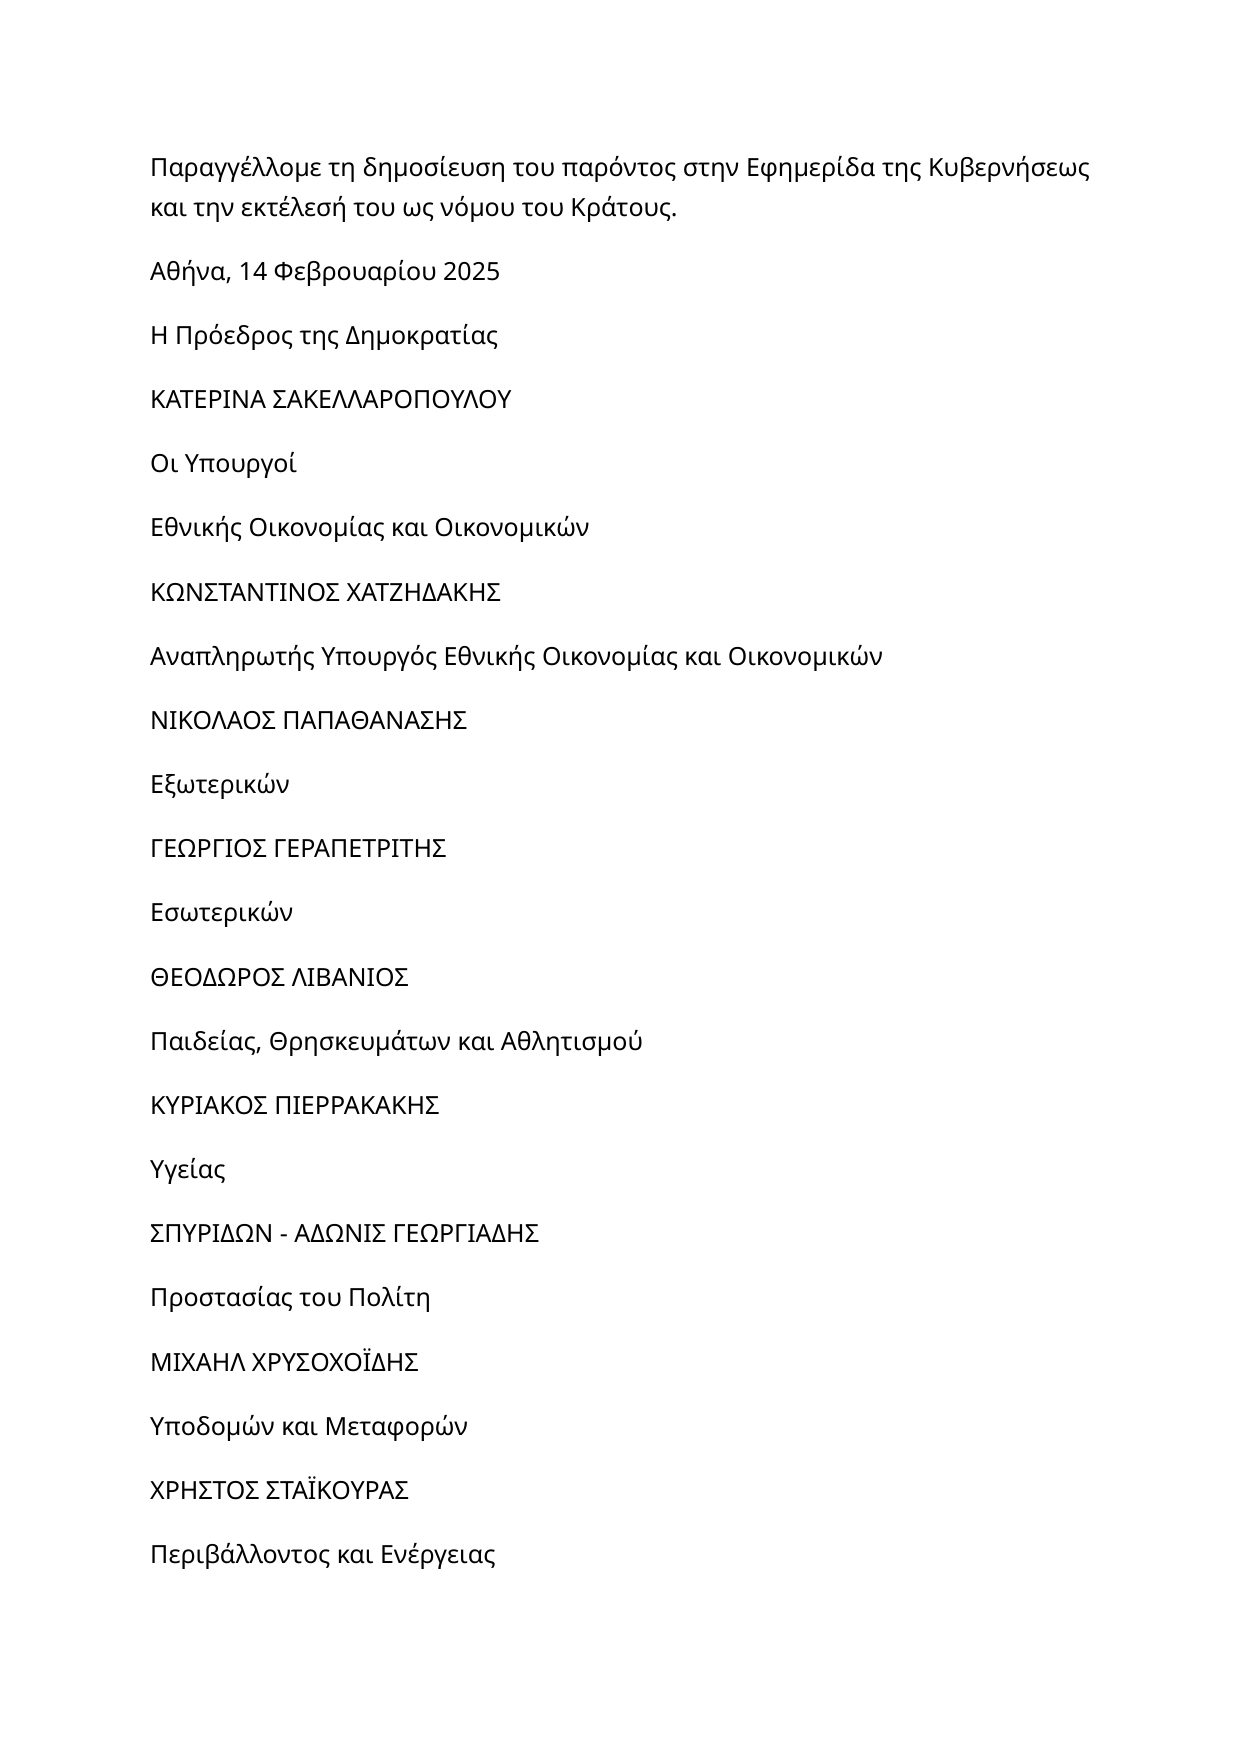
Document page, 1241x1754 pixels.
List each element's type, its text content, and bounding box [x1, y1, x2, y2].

text ΝΙΚΟΛΑΟΣ ΠΑΠΑΘΑΝΑΣΗΣ [150, 702, 1090, 737]
text Αθήνα, 14 Φεβρουαρίου 2025 [150, 253, 1090, 287]
text Προστασίας του Πολίτη [150, 1280, 1090, 1314]
text ΓΕΩΡΓΙΟΣ ΓΕΡΑΠΕΤΡΙΤΗΣ [150, 831, 1090, 865]
text ΣΠΥΡΙΔΩΝ - ΑΔΩΝΙΣ ΓΕΩΡΓΙΑΔΗΣ [150, 1216, 1090, 1250]
text Παραγγέλλομε τη δημοσίευση του παρόντος στην Εφημερίδα της Κυβερνήσεως και την εκτέλεσή του ως νόμου του Κράτους. [150, 150, 1090, 223]
text Εσωτερικών [150, 895, 1090, 929]
text ΚΑΤΕΡΙΝΑ ΣΑΚΕΛΛΑΡΟΠΟΥΛΟΥ [150, 382, 1090, 416]
text Οι Υπουργοί [150, 446, 1090, 480]
text ΚΩΝΣΤΑΝΤΙΝΟΣ ΧΑΤΖΗΔΑΚΗΣ [150, 574, 1090, 608]
text ΚΥΡΙΑΚΟΣ ΠΙΕΡΡΑΚΑΚΗΣ [150, 1087, 1090, 1122]
text Εξωτερικών [150, 767, 1090, 801]
text Υποδομών και Μεταφορών [150, 1408, 1090, 1442]
text ΘΕΟΔΩΡΟΣ ΛΙΒΑΝΙΟΣ [150, 959, 1090, 993]
text Υγείας [150, 1152, 1090, 1186]
text ΜΙΧΑΗΛ ΧΡΥΣΟΧΟΪΔΗΣ [150, 1344, 1090, 1378]
text Παιδείας, Θρησκευμάτων και Αθλητισμού [150, 1023, 1090, 1057]
text Η Πρόεδρος της Δημοκρατίας [150, 317, 1090, 352]
text ΧΡΗΣΤΟΣ ΣΤΑΪΚΟΥΡΑΣ [150, 1472, 1090, 1507]
text Αναπληρωτής Υπουργός Εθνικής Οικονομίας και Οικονομικών [150, 638, 1090, 672]
text Περιβάλλοντος και Ενέργειας [150, 1537, 1090, 1571]
text Εθνικής Οικονομίας και Οικονομικών [150, 510, 1090, 544]
